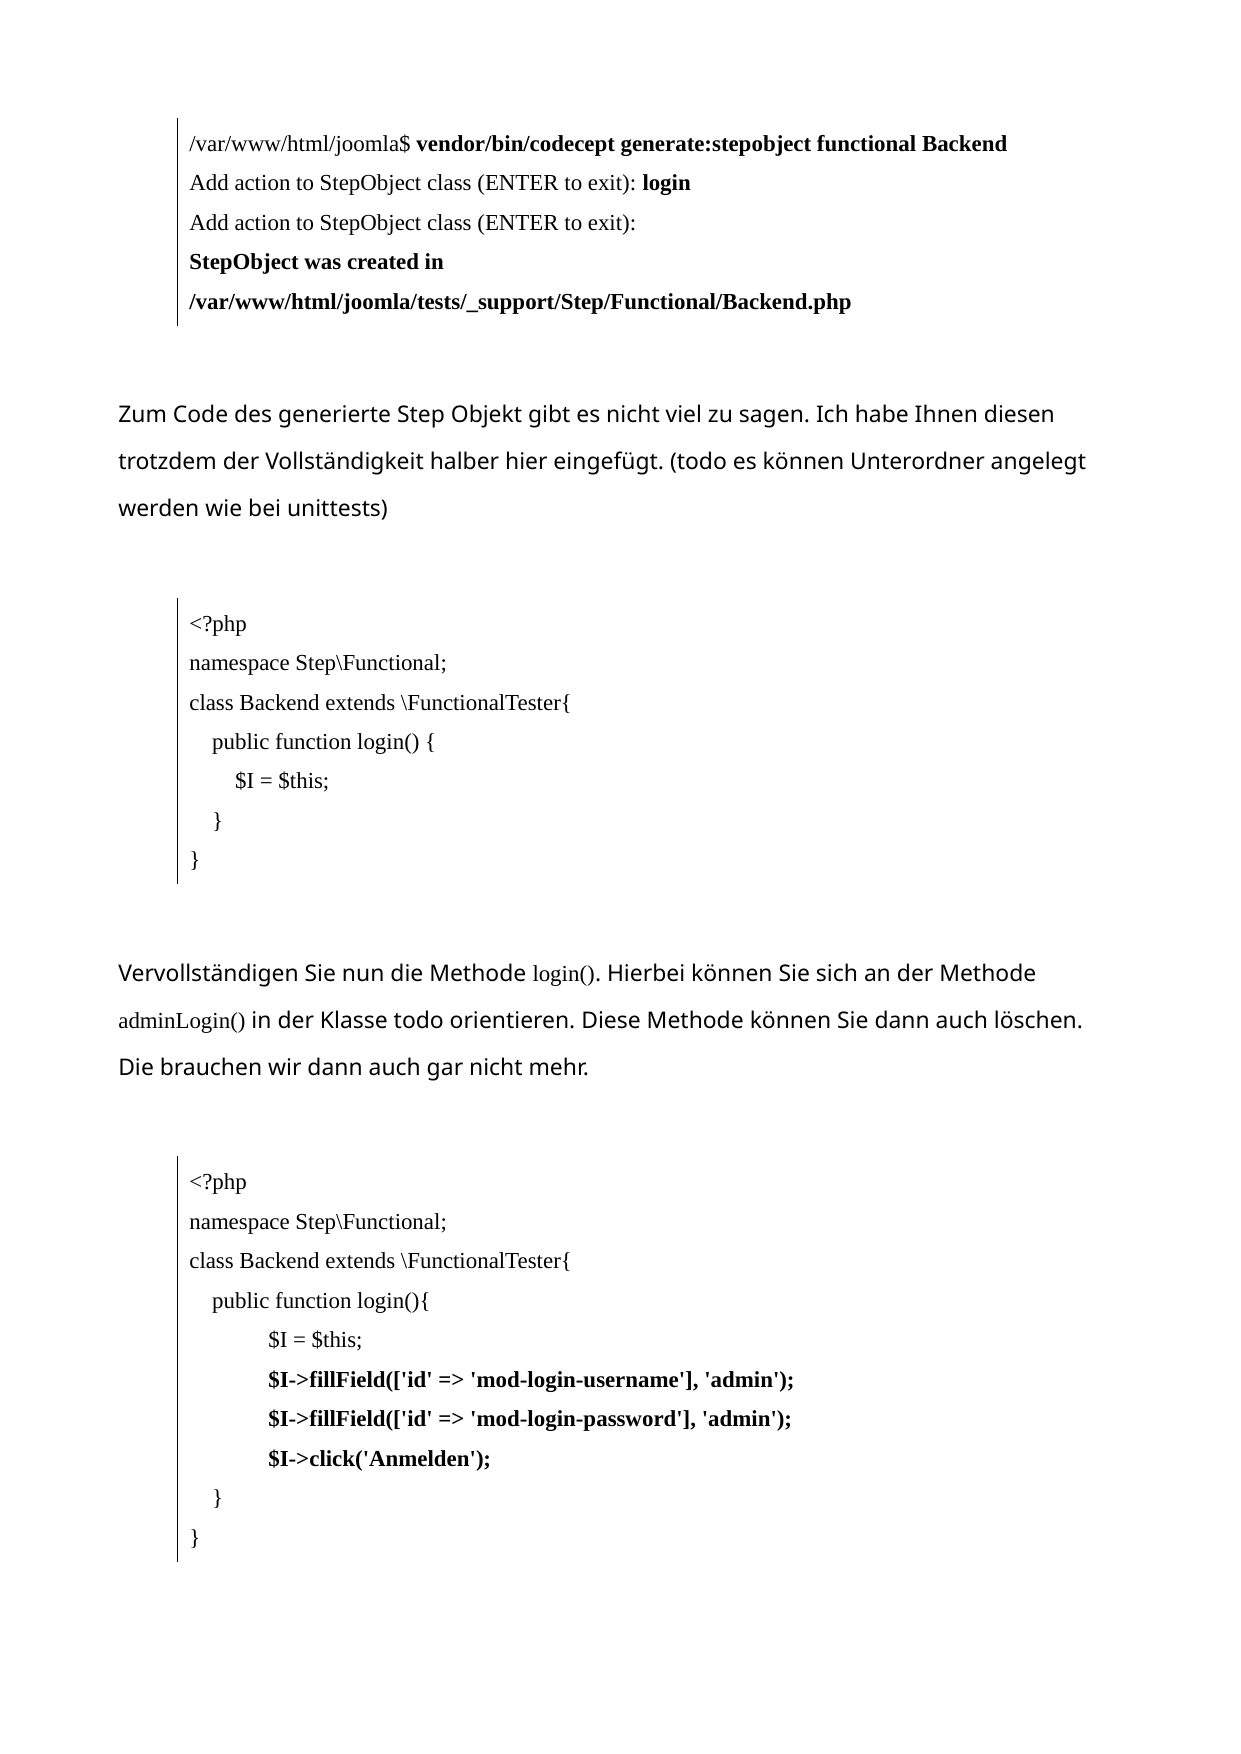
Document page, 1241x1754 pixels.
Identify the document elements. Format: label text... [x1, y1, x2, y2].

text /var/www/html/joomla$ vendor/bin/codecept generate:stepobject functional Backend Add action to StepObject class (ENTER to exit): login Add action to StepObject class (ENTER to exit): StepObject was created in /var/www/html/joomla/tests/_support/Step/Functional/Backend.php [178, 118, 1122, 326]
text Zum Code des generierte Step Objekt gibt es nicht viel zu sagen. Ich habe Ihnen diesen trotzdem der Vollständigkeit halber hier eingefügt. (todo es können Unterordner angelegt werden wie bei unittests) [118, 398, 1122, 523]
text <?php namespace Step\Functional; class Backend extends \FunctionalTester{ public function login(){ $I = $this; $I->fillField(['id' => 'mod-login-username'], 'admin'); $I->fillField(['id' => 'mod-login-password'], 'admin'); $I->click('Anmelden'); } } [178, 1156, 1122, 1562]
text Vervollständigen Sie nun die Methode login(). Hierbei können Sie sich an der Methode adminLogin() in der Klasse todo orientieren. Diese Methode können Sie dann auch löschen. Die brauchen wir dann auch gar nicht mehr. [118, 957, 1122, 1082]
text <?php namespace Step\Functional; class Backend extends \FunctionalTester{ public function login() { $I = $this; } } [178, 598, 1122, 884]
